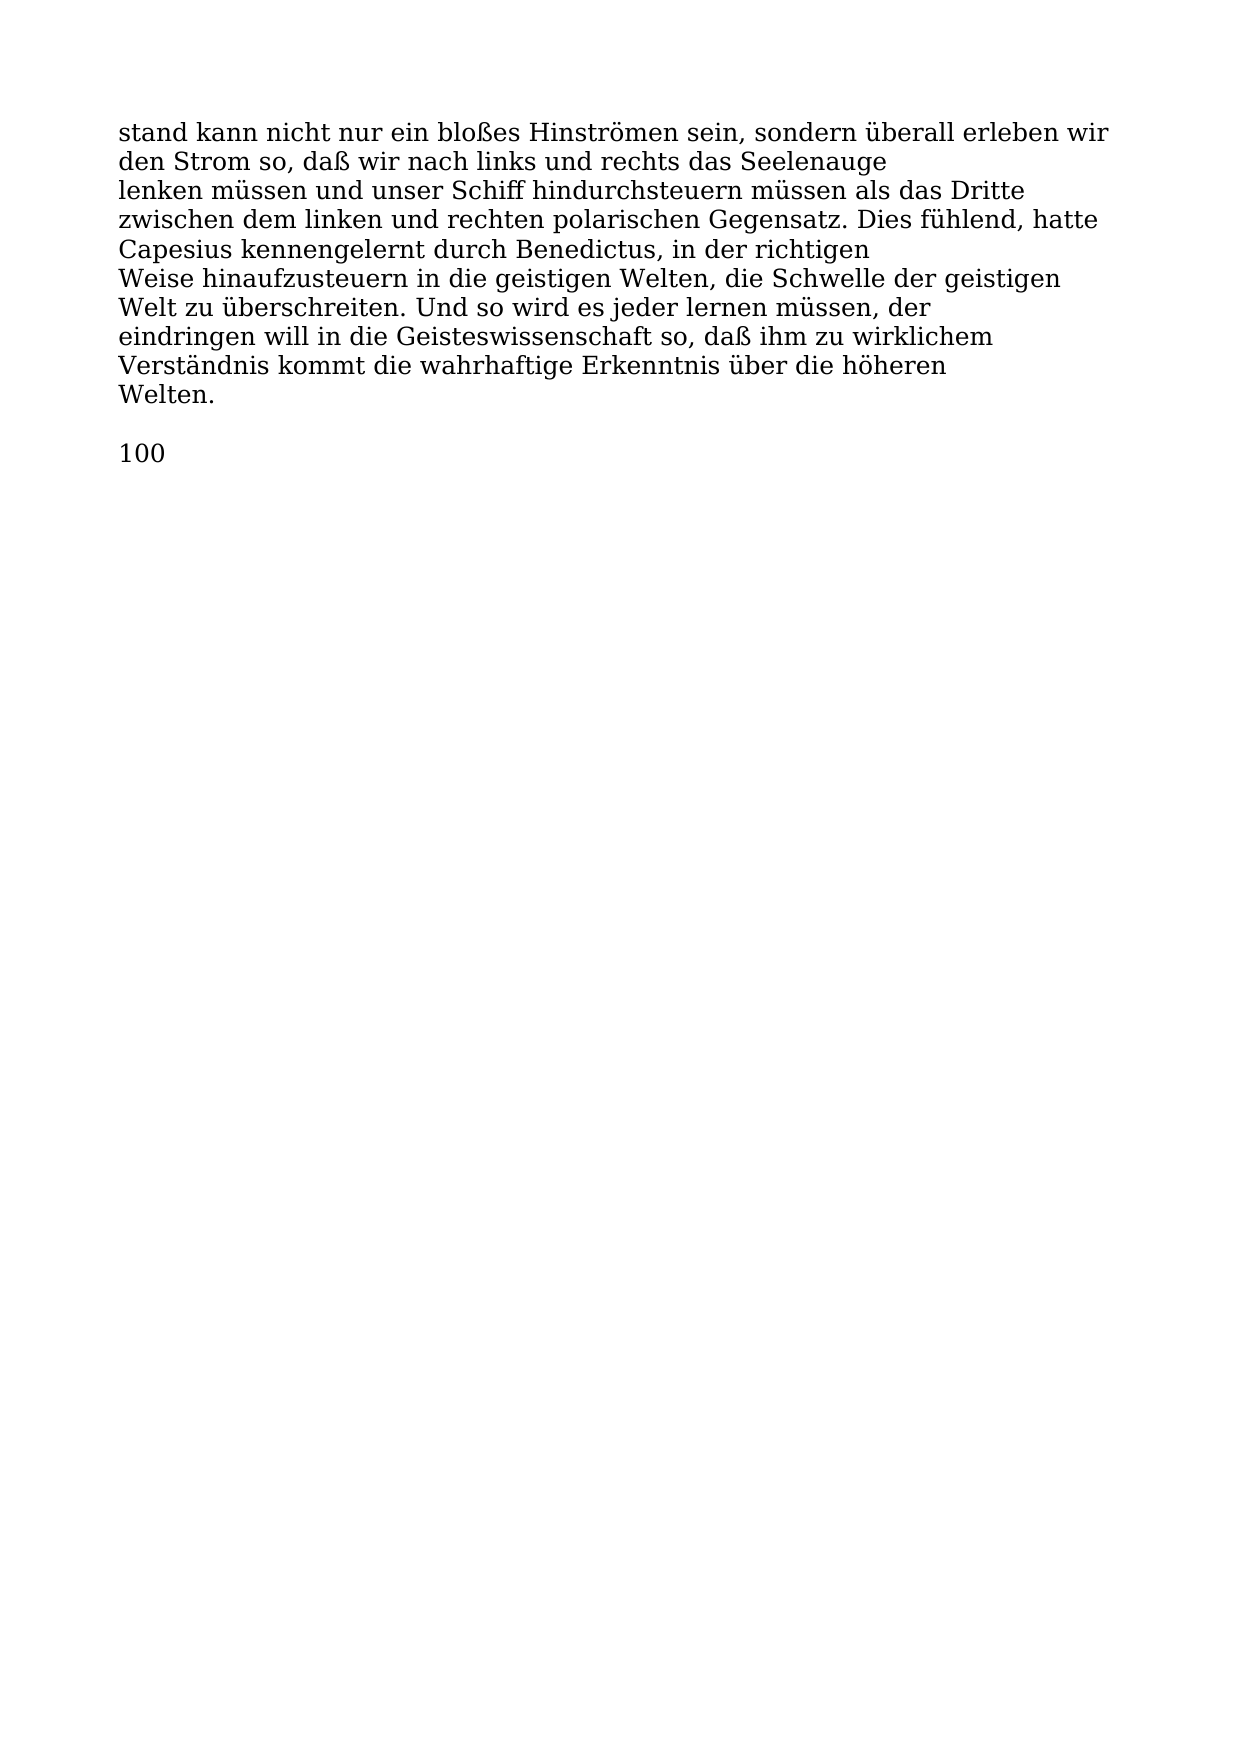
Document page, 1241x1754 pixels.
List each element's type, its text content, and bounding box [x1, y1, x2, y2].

text eindringen will in die Geisteswissenschaft so, daß ihm zu wirklichem [118, 322, 1122, 351]
text Weise hinaufzusteuern in die geistigen Welten, die Schwelle der geistigen Welt zu überschreiten. Und so wird es jeder lernen müssen, der [118, 264, 1122, 322]
text Verständnis kommt die wahrhaftige Erkenntnis über die höheren [118, 351, 1122, 381]
text 100 [118, 439, 1122, 468]
text Welten. [118, 381, 1122, 410]
text zwischen dem linken und rechten polarischen Gegensatz. Dies fühlend, hatte Capesius kennengelernt durch Benedictus, in der richtigen [118, 206, 1122, 264]
text lenken müssen und unser Schiff hindurchsteuern müssen als das Dritte [118, 176, 1122, 206]
text stand kann nicht nur ein bloßes Hinströmen sein, sondern überall erleben wir den Strom so, daß wir nach links und rechts das Seelenauge [118, 118, 1122, 176]
